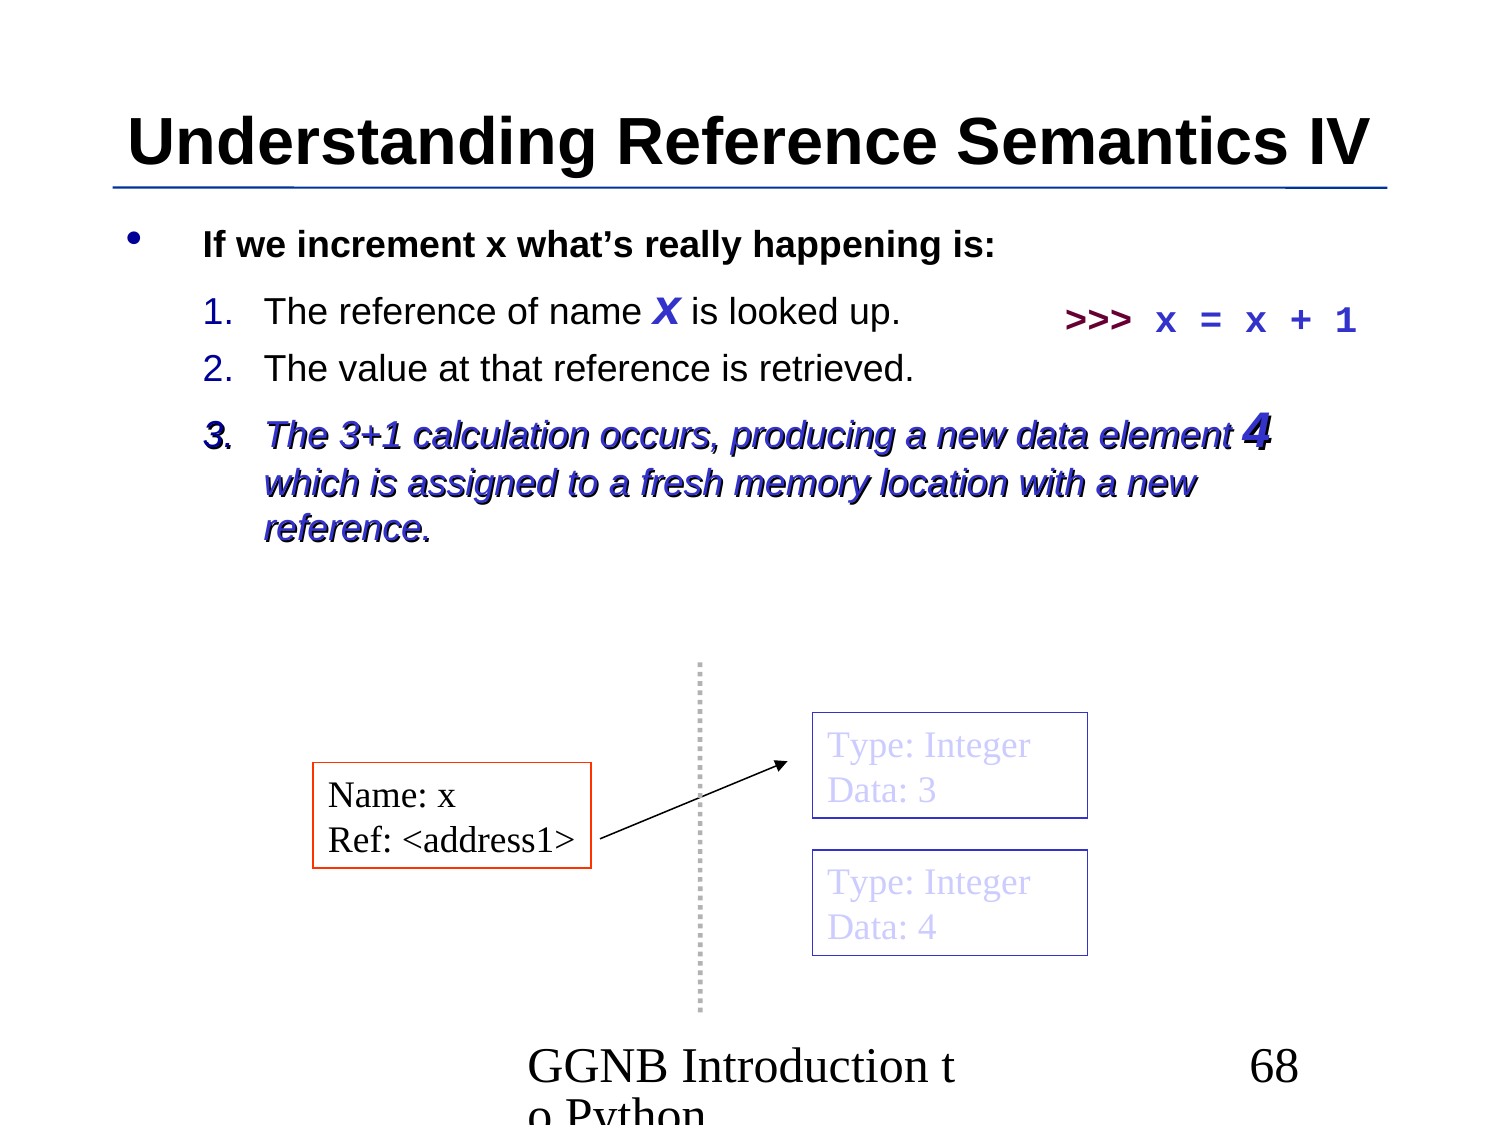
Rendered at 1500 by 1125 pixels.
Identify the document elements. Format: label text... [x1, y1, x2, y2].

text_box Type: Integer Data: 3 [812, 712, 1088, 818]
title Understanding Reference Semantics IV [112, 49, 1411, 225]
list If we increment x what’s really happening is: The reference of name x is looked up. The value at that reference is retrieved. The 3+1 calculation occurs, producing a new data element 4 which is assigned to a fresh memory location with a new reference. [112, 212, 1388, 1026]
text_box Name: x Ref: <address1> [313, 762, 591, 868]
text_box >>> x = x + 1 [975, 287, 1438, 417]
text_box Type: Integer Data: 4 [812, 849, 1088, 956]
